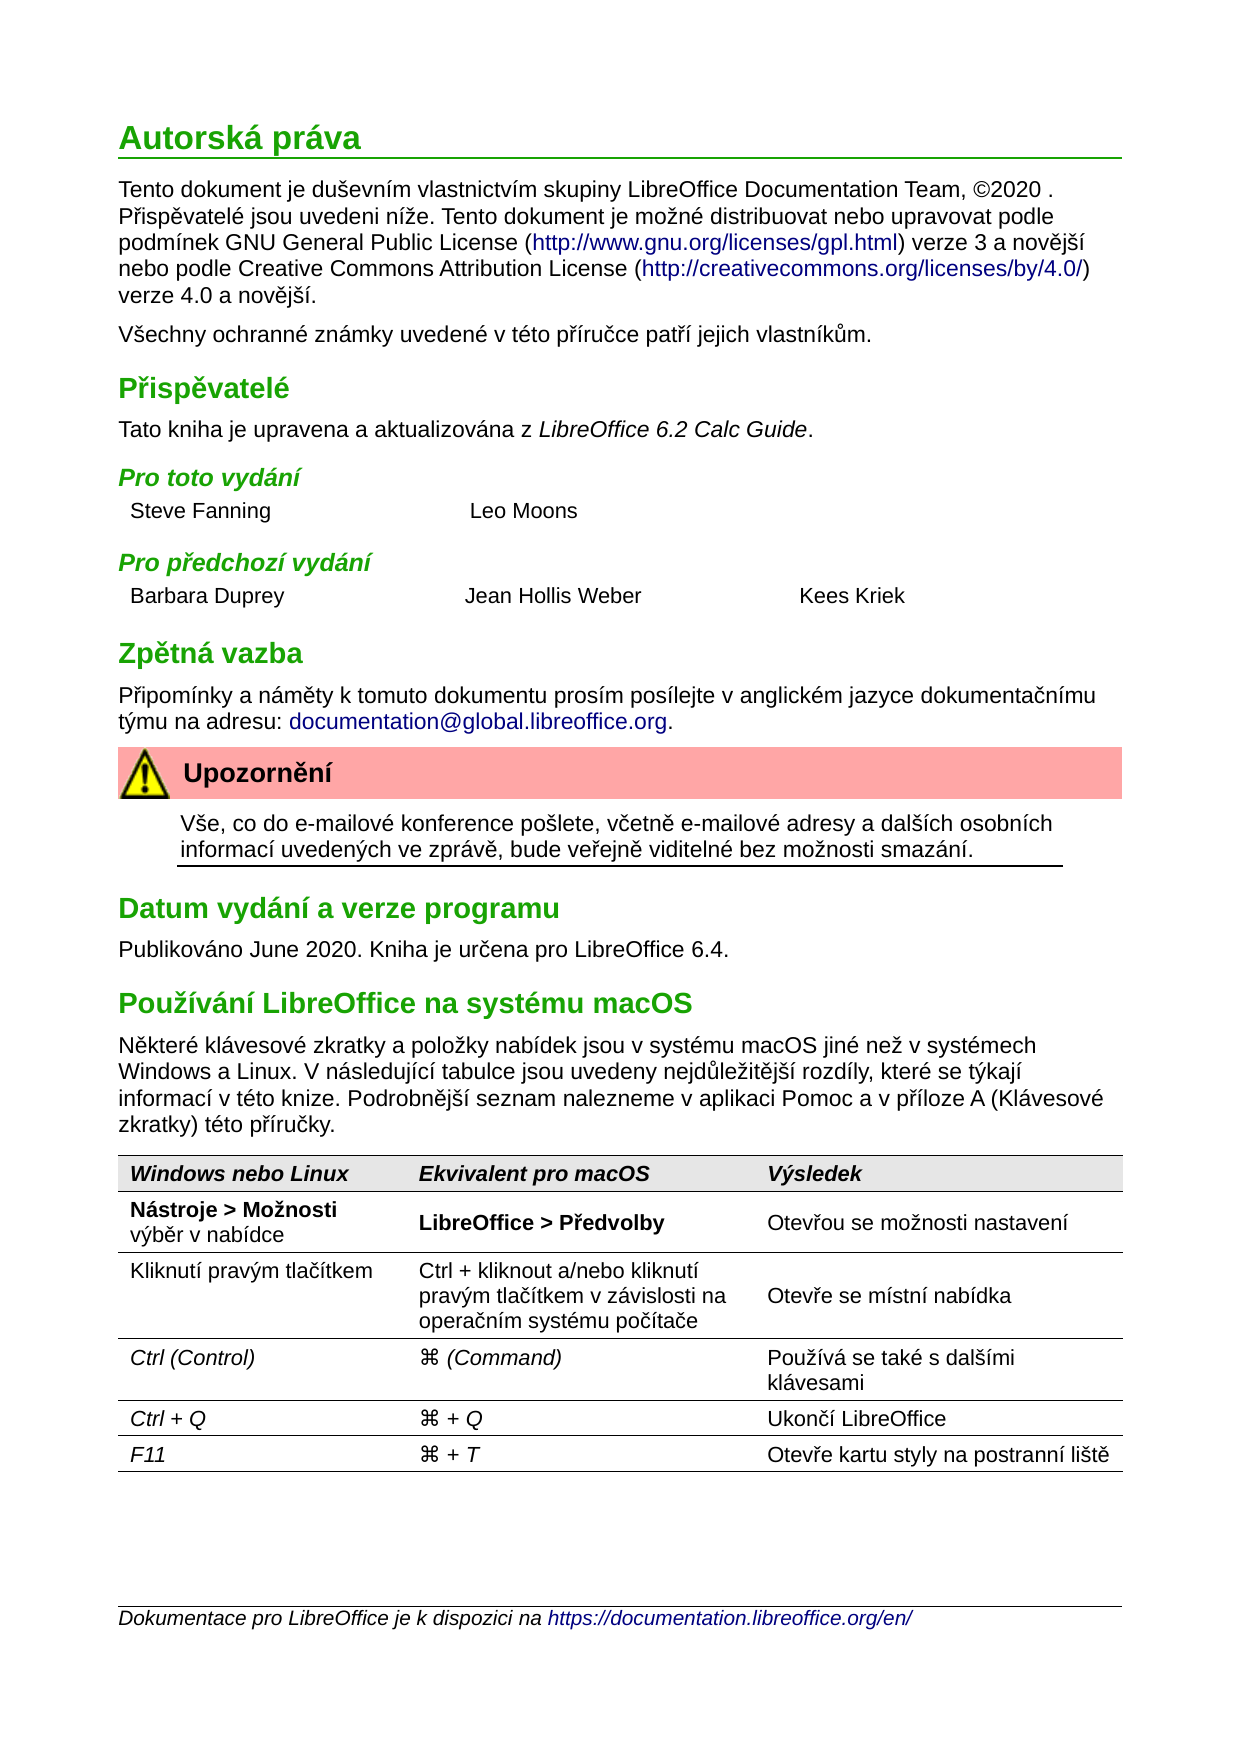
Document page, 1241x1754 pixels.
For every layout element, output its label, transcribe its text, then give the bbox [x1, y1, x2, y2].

table_header Ekvivalent pro macOS [407, 1156, 755, 1191]
text Některé klávesové zkratky a položky nabídek jsou v systému macOS jiné než v systémech Windows a Linux. V následující tabulce jsou uvedeny nejdůležitější rozdíly, které se týkají informací v této knize. Podrobnější seznam nalezneme v aplikaci Pomoc a v příloze A (Klávesové zkratky) této příručky. [118, 1032, 1122, 1137]
text Vše, co do e-mailové konference pošlete, včetně e-mailové adresy a dalších osobních informací uvedených ve zprávě, bude veřejně viditelné bez možnosti smazání. [177, 807, 1063, 865]
picture [119, 747, 170, 799]
subtitle Zpětná vazba [118, 636, 1122, 670]
table_header Barbara Duprey [118, 583, 453, 613]
table_cell Ukončí LibreOffice [755, 1401, 1123, 1435]
text Všechny ochranné známky uvedené v této příručce patří jejich vlastníkům. [118, 321, 1122, 347]
table_cell LibreOffice > Předvolby [407, 1192, 755, 1252]
table_cell Ctrl + kliknout a/nebo kliknutí pravým tlačítkem v závislosti na operačním systému počítače [407, 1253, 755, 1338]
subtitle Používání LibreOffice na systému macOS [118, 986, 1122, 1020]
table_header Leo Moons [458, 498, 789, 527]
subtitle Pro předchozí vydání [118, 548, 1122, 577]
table_cell ⌘ (Command) [407, 1339, 755, 1399]
table_cell Nástroje > Možnosti výběr v nabídce [118, 1192, 407, 1252]
table_cell Kliknutí pravým tlačítkem [118, 1253, 407, 1338]
subtitle Pro toto vydání [118, 463, 1122, 492]
table_header Windows nebo Linux [118, 1156, 407, 1191]
table_cell ⌘ + Q [407, 1401, 755, 1435]
subtitle Datum vydání a verze programu [118, 891, 1122, 925]
table_header [789, 498, 1122, 527]
table_header Jean Hollis Weber [453, 583, 787, 613]
subtitle Upozornění [170, 747, 1122, 799]
table_cell Ctrl (Control) [118, 1339, 407, 1399]
text Tento dokument je duševním vlastnictvím skupiny LibreOffice Documentation Team, ©2020 . Přispěvatelé jsou uvedeni níže. Tento dokument je možné distribuovat nebo upravovat podle podmínek GNU General Public License (http://www.gnu.org/licenses/gpl.html) verze 3 a novější nebo podle Creative Commons Attribution License (http://creativecommons.org/licenses/by/4.0/) verze 4.0 a novější. [118, 176, 1122, 308]
text Tato kniha je upravena a aktualizována z LibreOffice 6.2 Calc Guide. [118, 416, 1122, 442]
table_cell Používá se také s dalšími klávesami [755, 1339, 1123, 1399]
subtitle Přispěvatelé [118, 371, 1122, 404]
table_cell F11 [118, 1436, 407, 1471]
table_cell ⌘ + T [407, 1436, 755, 1471]
table_cell Ctrl + Q [118, 1401, 407, 1435]
table_header Výsledek [755, 1156, 1123, 1191]
table_cell Otevřou se možnosti nastavení [755, 1192, 1123, 1252]
table_header Kees Kriek [788, 583, 1122, 613]
text Publikováno červen 2020. Kniha je určena pro LibreOffice 6.4. [118, 936, 1122, 963]
subtitle Autorská práva [118, 118, 1122, 157]
table_cell Otevře se místní nabídka [755, 1253, 1123, 1338]
table_cell Otevře kartu styly na postranní liště [755, 1436, 1123, 1471]
text Připomínky a náměty k tomuto dokumentu prosím posílejte v anglickém jazyce dokumentačnímu týmu na adresu: documentation@global.libreoffice.org. [118, 682, 1122, 734]
table_header Steve Fanning [118, 498, 458, 527]
